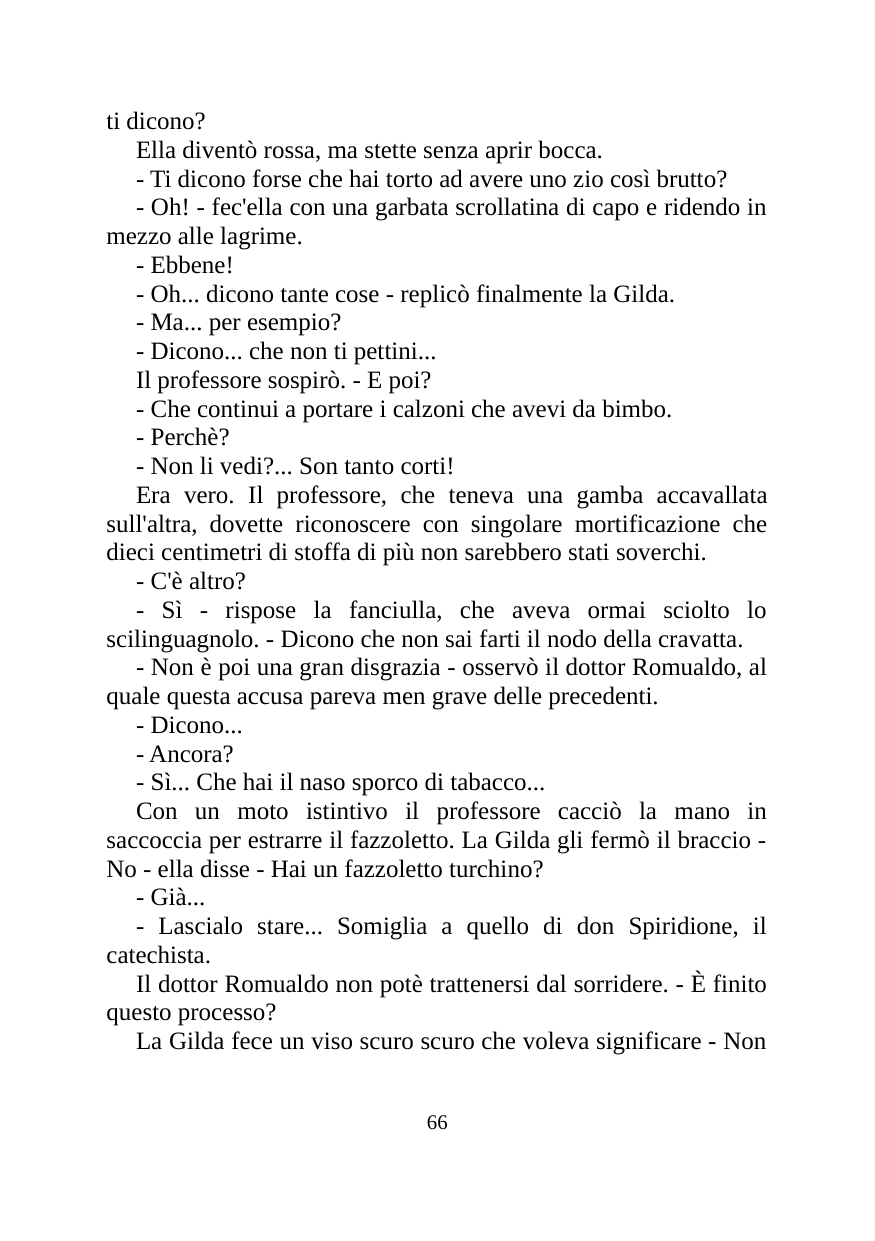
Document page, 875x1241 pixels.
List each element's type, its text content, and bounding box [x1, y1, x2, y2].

text - Non è poi una gran disgrazia - osservò il dottor Romualdo, al quale questa accusa pareva men grave delle precedenti. [106, 652, 768, 710]
text - Oh... dicono tante cose - replicò finalmente la Gilda. [106, 279, 768, 307]
text - Sì - rispose la fanciulla, che aveva ormai sciolto lo scilinguagnolo. - Dicono che non sai farti il nodo della cravatta. [106, 595, 768, 652]
text Il professore sospirò. - E poi? [106, 365, 768, 394]
text - C'è altro? [106, 566, 768, 595]
text - Dicono... [106, 710, 768, 739]
text - Oh! - fec'ella con una garbata scrollatina di capo e ridendo in mezzo alle lagrime. [106, 192, 768, 250]
text ti dicono? [106, 106, 768, 135]
text - Perchè? [106, 422, 768, 451]
text - Lascialo stare... Somiglia a quello di don Spiridione, il catechista. [106, 911, 768, 969]
text Con un moto istintivo il professore cacciò la mano in saccoccia per estrarre il fazzoletto. La Gilda gli fermò il braccio - No - ella disse - Hai un fazzoletto turchino? [106, 796, 768, 882]
text - Dicono... che non ti pettini... [106, 336, 768, 365]
text - Ebbene! [106, 250, 768, 279]
text - Sì... Che hai il naso sporco di tabacco... [106, 767, 768, 796]
text - Che continui a portare i calzoni che avevi da bimbo. [106, 394, 768, 422]
text - Ancora? [106, 739, 768, 767]
text Il dottor Romualdo non potè trattenersi dal sorridere. - È finito questo processo? [106, 969, 768, 1026]
text - Già... [106, 882, 768, 911]
text - Ti dicono forse che hai torto ad avere uno zio così brutto? [106, 164, 768, 192]
text - Ma... per esempio? [106, 307, 768, 336]
text Ella diventò rossa, ma stette senza aprir bocca. [106, 135, 768, 164]
text - Non li vedi?... Son tanto corti! [106, 451, 768, 480]
text Era vero. Il professore, che teneva una gamba accavallata sull'altra, dovette riconoscere con singolare mortificazione che dieci centimetri di stoffa di più non sarebbero stati soverchi. [106, 480, 768, 566]
text La Gilda fece un viso scuro scuro che voleva significare - Non [106, 1026, 768, 1055]
